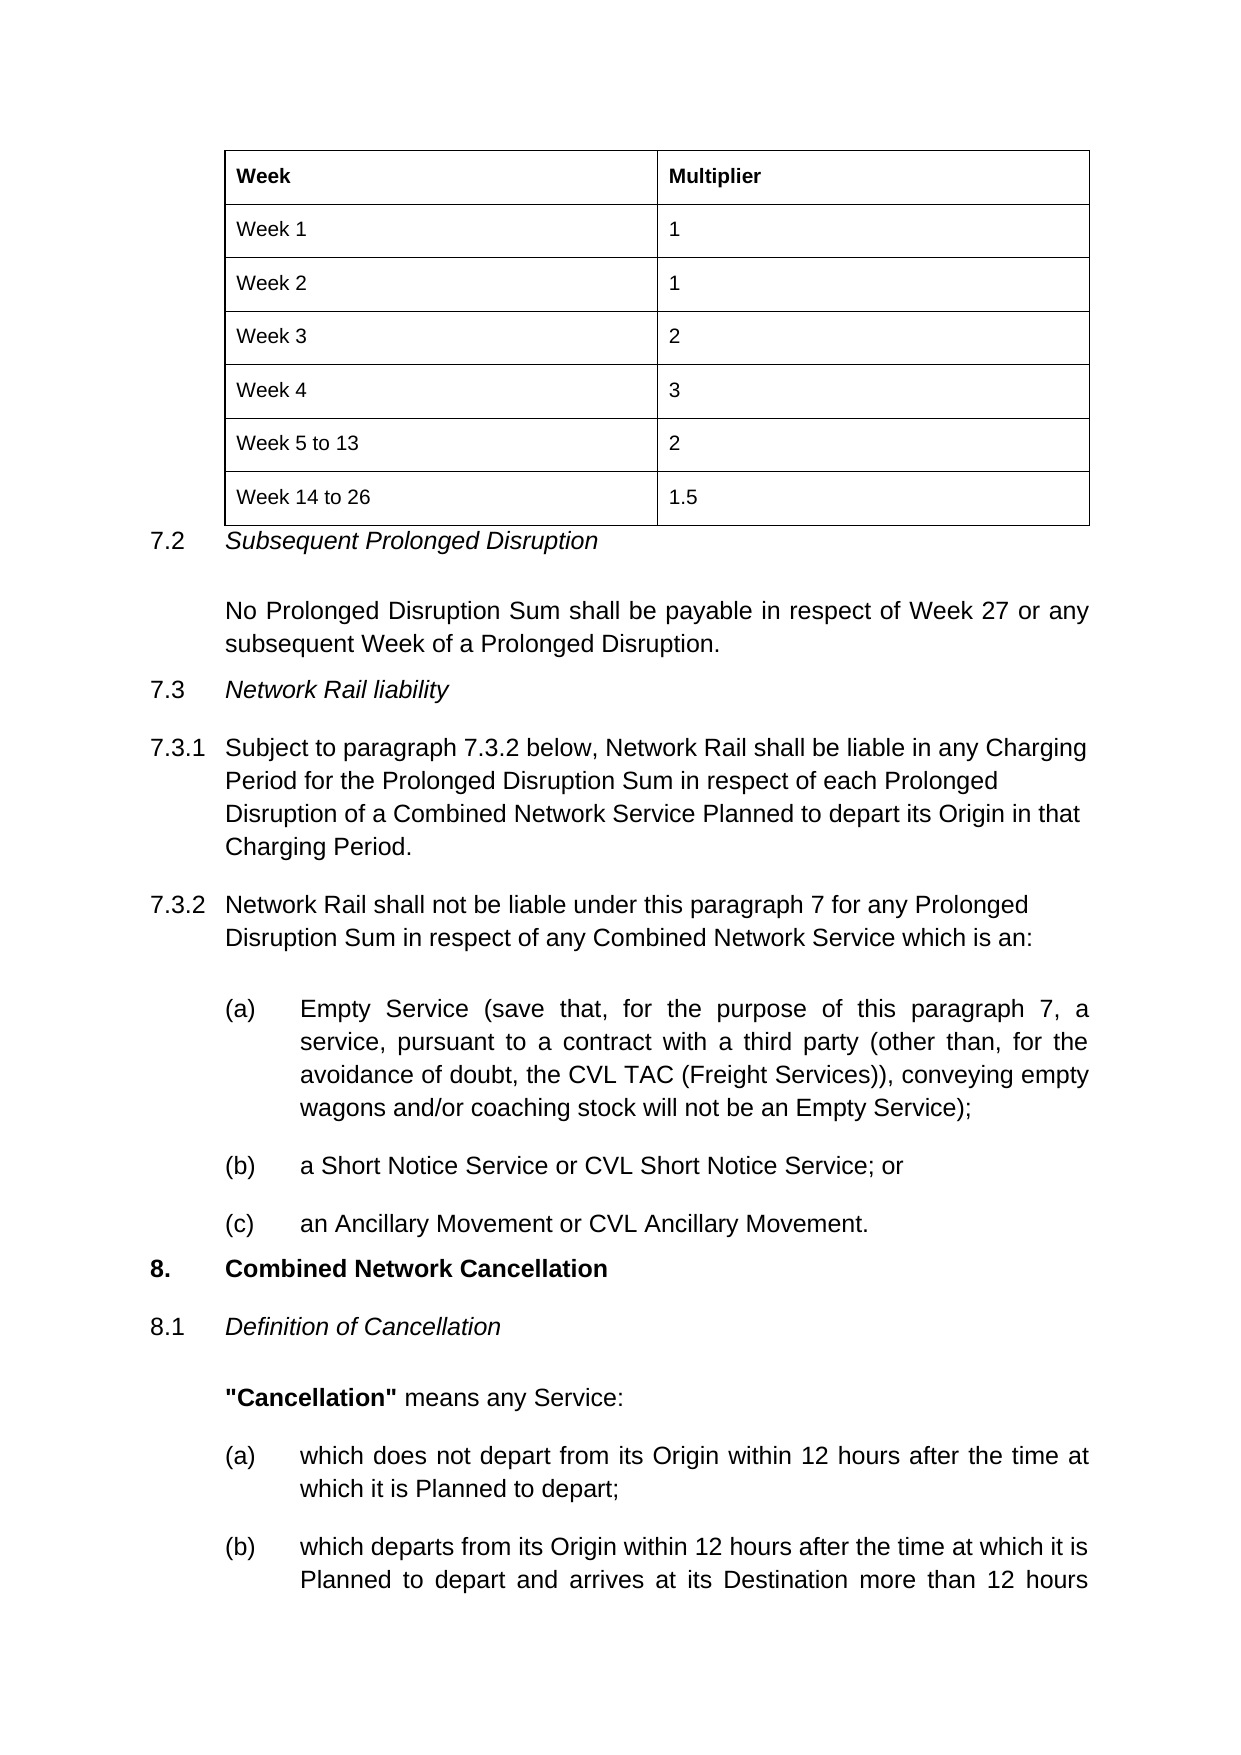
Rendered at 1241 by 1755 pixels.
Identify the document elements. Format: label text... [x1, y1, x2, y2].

text (c) an Ancillary Movement or CVL Ancillary Movement. [225, 1209, 1090, 1237]
table_cell 3 [658, 365, 1089, 418]
table_cell 1.5 [658, 472, 1089, 525]
list Network Rail liability [150, 675, 1090, 704]
table_cell Week 1 [226, 205, 657, 257]
table_cell 1 [658, 205, 1089, 257]
table_header Week [226, 151, 657, 203]
list Combined Network Cancellation [150, 1254, 1090, 1283]
text (b) a Short Notice Service or CVL Short Notice Service; or [225, 1151, 1090, 1179]
table_cell Week 5 to 13 [226, 419, 657, 471]
list Subject to paragraph 7.3.2 below, Network Rail shall be liable in any Charging Period for the Prolonged Disruption Sum in respect of each Prolonged Disruption of a Combined Network Service Planned to depart its Origin in that Charging Period. [150, 733, 1090, 861]
text (a) Empty Service (save that, for the purpose of this paragraph 7, a service, pursuant to a contract with a third party (other than, for the avoidance of doubt, the CVL TAC (Freight Services)), conveying empty wagons and/or coaching stock will not be an Empty Service); [225, 993, 1090, 1121]
table_cell 2 [658, 419, 1089, 471]
table_cell Week 14 to 26 [226, 472, 657, 525]
table_cell Week 3 [226, 312, 657, 364]
table_cell 2 [658, 312, 1089, 364]
list Network Rail shall not be liable under this paragraph 7 for any Prolonged Disruption Sum in respect of any Combined Network Service which is an: [150, 890, 1090, 952]
table_cell 1 [658, 258, 1089, 311]
list Definition of Cancellation [150, 1312, 1090, 1341]
text (b) which departs from its Origin within 12 hours after the time at which it is Planned to depart and arrives at its Destination more than 12 hours [225, 1532, 1090, 1593]
text "Cancellation" means any Service: [225, 1383, 1090, 1411]
list Subsequent Prolonged Disruption [150, 526, 1090, 554]
table_header Multiplier [658, 151, 1089, 203]
table_cell Week 4 [226, 365, 657, 418]
text (a) which does not depart from its Origin within 12 hours after the time at which it is Planned to depart; [225, 1441, 1090, 1502]
table_cell Week 2 [226, 258, 657, 311]
text No Prolonged Disruption Sum shall be payable in respect of Week 27 or any subsequent Week of a Prolonged Disruption. [225, 596, 1090, 658]
